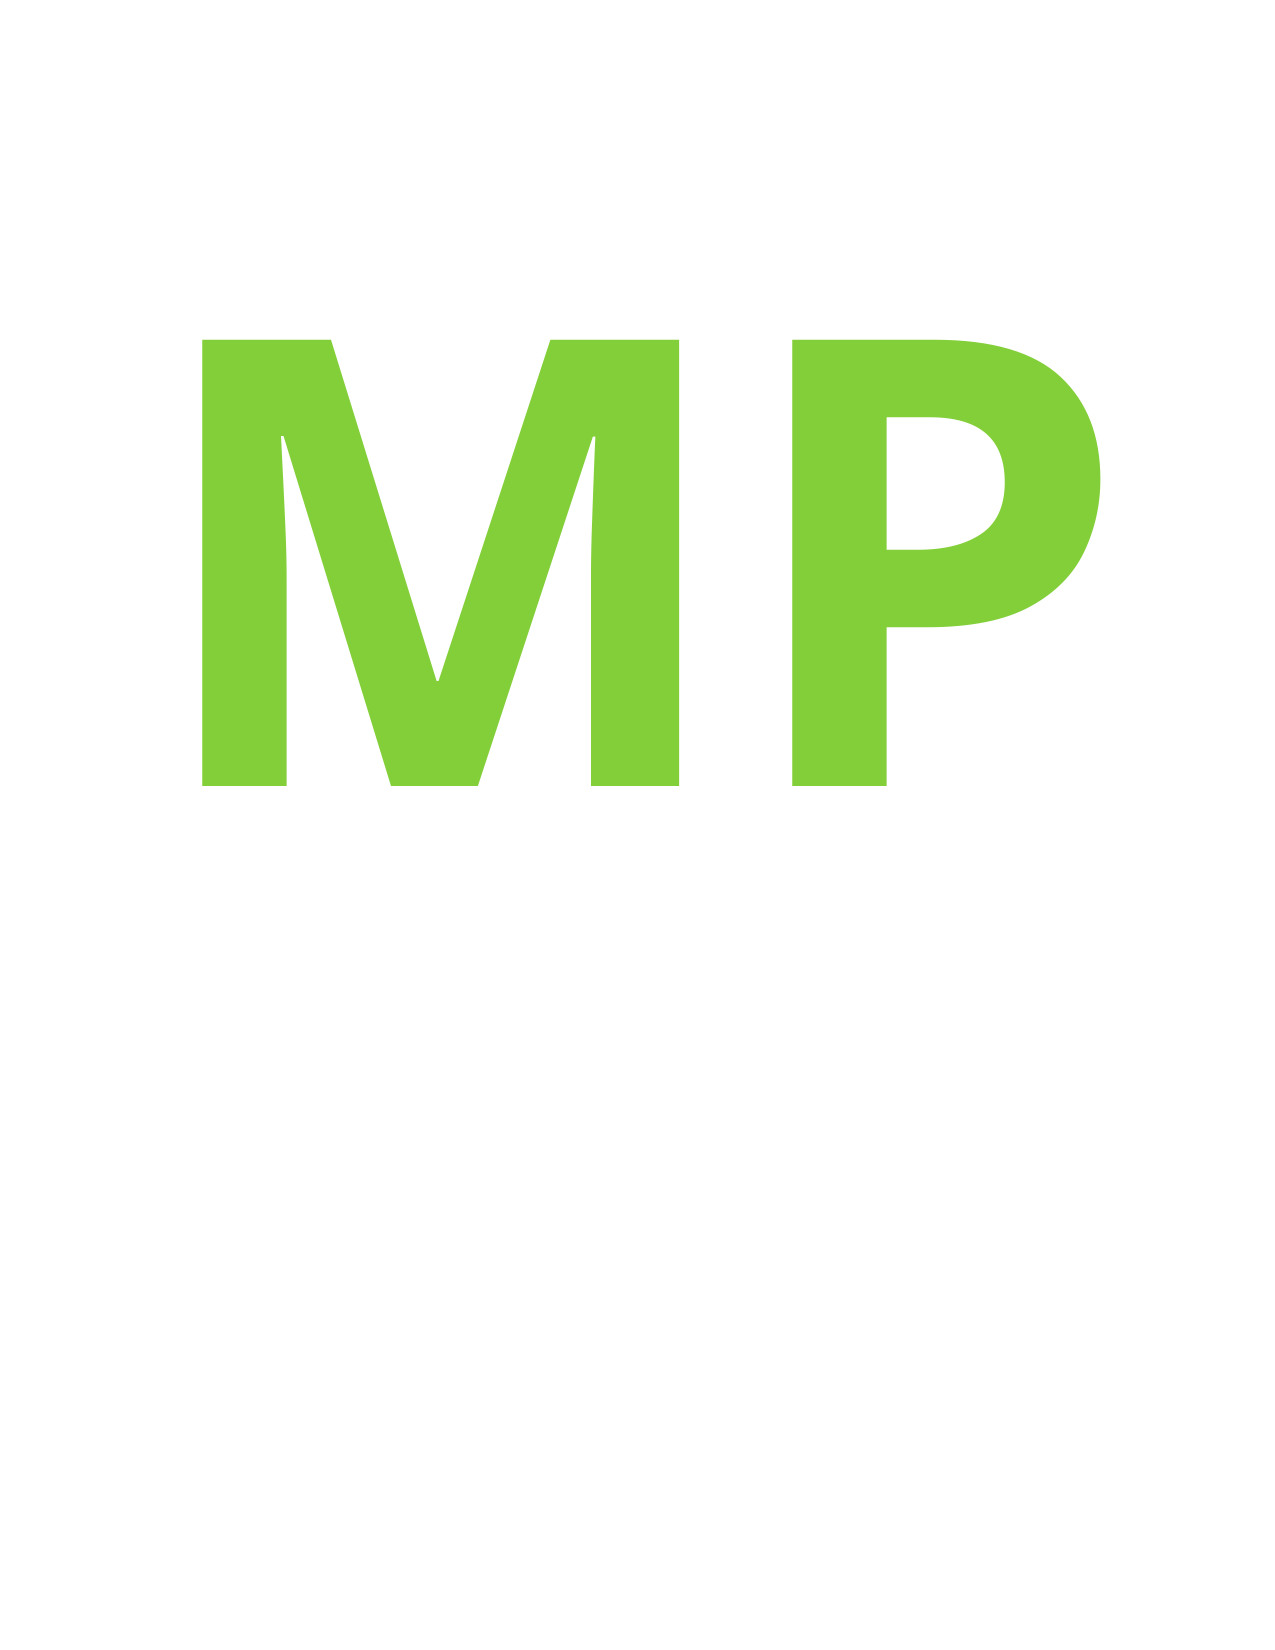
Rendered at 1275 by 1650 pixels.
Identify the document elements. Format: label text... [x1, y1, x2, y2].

text MP [118, 118, 1157, 969]
